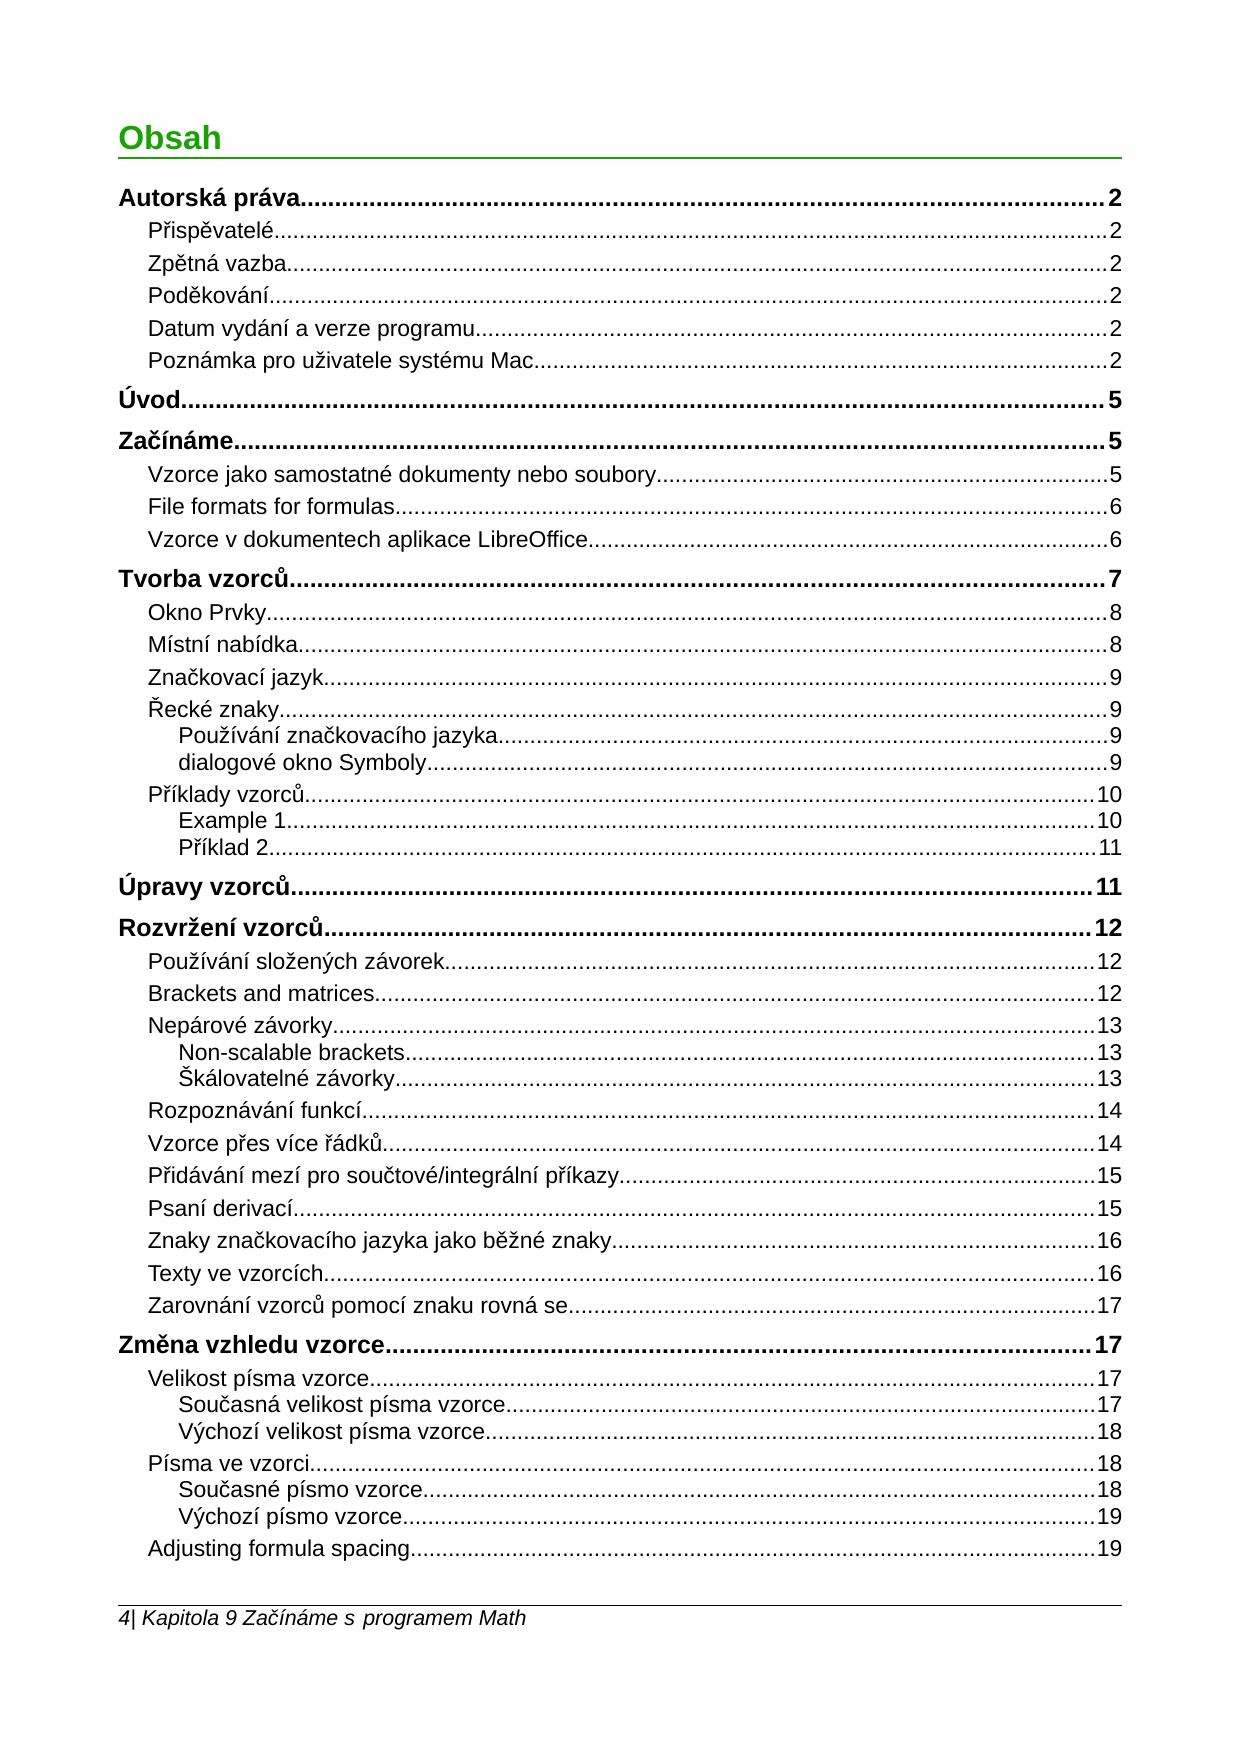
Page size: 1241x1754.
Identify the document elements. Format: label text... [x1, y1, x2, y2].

text Přidávání mezí pro součtové/integrální příkazy 15 [148, 1162, 1122, 1189]
text File formats for formulas 6 [148, 493, 1122, 519]
text Example 1 10 [178, 807, 1122, 834]
text Psaní derivací 15 [148, 1195, 1122, 1221]
text Poznámka pro uživatele systému Mac 2 [148, 347, 1122, 373]
text Výchozí velikost písma vzorce 18 [178, 1418, 1122, 1444]
text Znaky značkovacího jazyka jako běžné znaky 16 [148, 1227, 1122, 1253]
text Místní nabídka 8 [148, 631, 1122, 657]
text Texty ve vzorcích 16 [148, 1259, 1122, 1286]
text Používání značkovacího jazyka 9 [178, 722, 1122, 749]
text Současná velikost písma vzorce 17 [178, 1391, 1122, 1418]
text Okno Prvky 8 [148, 599, 1122, 625]
text Škálovatelné závorky 13 [178, 1065, 1122, 1091]
text Používání složených závorek 12 [148, 948, 1122, 974]
text Tvorba vzorců 7 [118, 564, 1122, 593]
text Úvod 5 [118, 385, 1122, 414]
text Rozvržení vzorců 12 [118, 913, 1122, 942]
text Příklad 2 11 [178, 834, 1122, 860]
text Vzorce přes více řádků 14 [148, 1130, 1122, 1156]
text Současné písmo vzorce 18 [178, 1476, 1122, 1503]
subtitle Obsah [118, 118, 1122, 157]
text Přispěvatelé 2 [148, 217, 1122, 244]
text dialogové okno Symboly 9 [178, 749, 1122, 775]
text Značkovací jazyk 9 [148, 663, 1122, 690]
text Vzorce v dokumentech aplikace LibreOffice 6 [148, 526, 1122, 552]
text Začínáme 5 [118, 426, 1122, 455]
text Úpravy vzorců 11 [118, 872, 1122, 901]
text Zarovnání vzorců pomocí znaku rovná se 17 [148, 1292, 1122, 1318]
text Velikost písma vzorce 17 [148, 1365, 1122, 1391]
text Písma ve vzorci 18 [148, 1450, 1122, 1476]
text Datum vydání a verze programu 2 [148, 314, 1122, 341]
text Zpětná vazba 2 [148, 250, 1122, 276]
text Změna vzhledu vzorce 17 [118, 1330, 1122, 1359]
text Vzorce jako samostatné dokumenty nebo soubory 5 [148, 461, 1122, 487]
text Příklady vzorců 10 [148, 781, 1122, 807]
text Non-scalable brackets 13 [178, 1039, 1122, 1065]
text Řecké znaky 9 [148, 696, 1122, 722]
text Adjusting formula spacing 19 [148, 1535, 1122, 1562]
text Autorská práva 2 [118, 183, 1122, 211]
text Brackets and matrices 12 [148, 980, 1122, 1006]
text Poděkování 2 [148, 282, 1122, 308]
text Výchozí písmo vzorce 19 [178, 1503, 1122, 1529]
text Rozpoznávání funkcí 14 [148, 1097, 1122, 1124]
text Nepárové závorky 13 [148, 1012, 1122, 1039]
